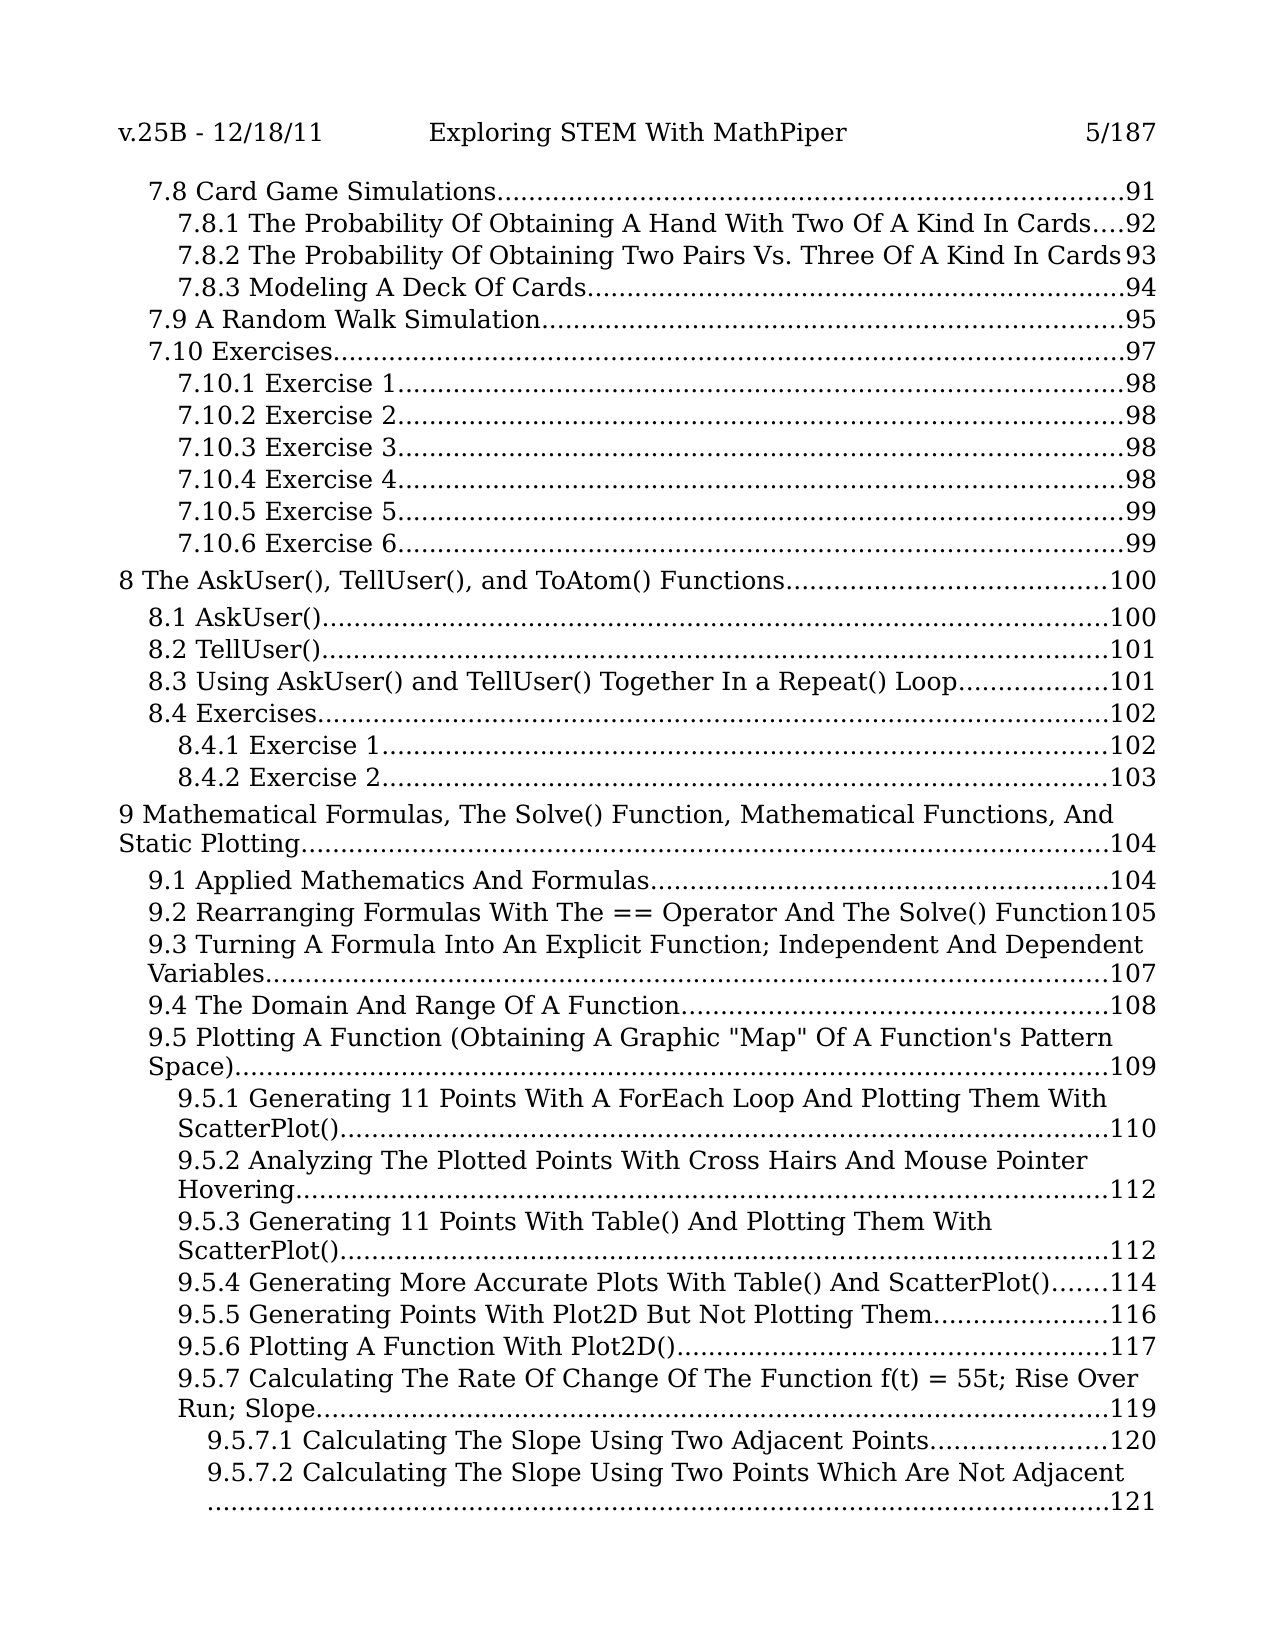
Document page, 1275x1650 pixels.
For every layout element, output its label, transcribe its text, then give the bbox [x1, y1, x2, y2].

text 8.1 AskUser() 100 [148, 603, 1157, 632]
text 7.10.3 Exercise 3 98 [177, 433, 1157, 463]
text 9.5.7 Calculating The Rate Of Change Of The Function f(t) = 55t; Rise Over Run; Slope 119 [177, 1365, 1157, 1423]
text 7.10.6 Exercise 6 99 [177, 530, 1157, 559]
text 9.5.6 Plotting A Function With Plot2D() 117 [177, 1333, 1157, 1362]
text 8.3 Using AskUser() and TellUser() Together In a Repeat() Loop 101 [148, 667, 1157, 696]
text 9.5.3 Generating 11 Points With Table() And Plotting Them With ScatterPlot() 112 [177, 1207, 1157, 1266]
text 7.10.4 Exercise 4 98 [177, 466, 1157, 495]
text 7.8 Card Game Simulations 91 [148, 177, 1157, 206]
text 9.5.1 Generating 11 Points With A ForEach Loop And Plotting Them With ScatterPlot() 110 [177, 1085, 1157, 1143]
text 9.4 The Domain And Range Of A Function 108 [148, 991, 1157, 1021]
text 9.5.2 Analyzing The Plotted Points With Cross Hairs And Mouse Pointer Hovering 112 [177, 1146, 1157, 1204]
text 9.3 Turning A Formula Into An Explicit Function; Independent And Dependent Variables 107 [148, 930, 1157, 988]
text 7.8.3 Modeling A Deck Of Cards 94 [177, 273, 1157, 302]
text 9.2 Rearranging Formulas With The == Operator And The Solve() Function 105 [148, 898, 1157, 927]
text 9.5.5 Generating Points With Plot2D But Not Plotting Them 116 [177, 1301, 1157, 1330]
text 7.8.1 The Probability Of Obtaining A Hand With Two Of A Kind In Cards 92 [177, 209, 1157, 238]
text 9.1 Applied Mathematics And Formulas 104 [148, 866, 1157, 895]
text 7.10.1 Exercise 1 98 [177, 369, 1157, 398]
text 8 The AskUser(), TellUser(), and ToAtom() Functions 100 [118, 566, 1157, 596]
text 8.2 TellUser() 101 [148, 635, 1157, 664]
text 7.10.2 Exercise 2 98 [177, 401, 1157, 431]
text 7.10.5 Exercise 5 99 [177, 498, 1157, 527]
text 7.9 A Random Walk Simulation 95 [148, 305, 1157, 334]
text 7.10 Exercises 97 [148, 337, 1157, 366]
text 8.4.2 Exercise 2 103 [177, 763, 1157, 793]
text 9.5.7.2 Calculating The Slope Using Two Points Which Are Not Adjacent 121 [207, 1458, 1157, 1516]
text 9 Mathematical Formulas, The Solve() Function, Mathematical Functions, And Static Plotting 104 [118, 800, 1157, 858]
text 7.8.2 The Probability Of Obtaining Two Pairs Vs. Three Of A Kind In Cards 93 [177, 241, 1157, 270]
text 8.4 Exercises 102 [148, 699, 1157, 728]
text 9.5.4 Generating More Accurate Plots With Table() And ScatterPlot() 114 [177, 1268, 1157, 1298]
text 9.5.7.1 Calculating The Slope Using Two Adjacent Points 120 [207, 1426, 1157, 1455]
text 8.4.1 Exercise 1 102 [177, 731, 1157, 761]
text 9.5 Plotting A Function (Obtaining A Graphic "Map" Of A Function's Pattern Space) 109 [148, 1023, 1157, 1082]
